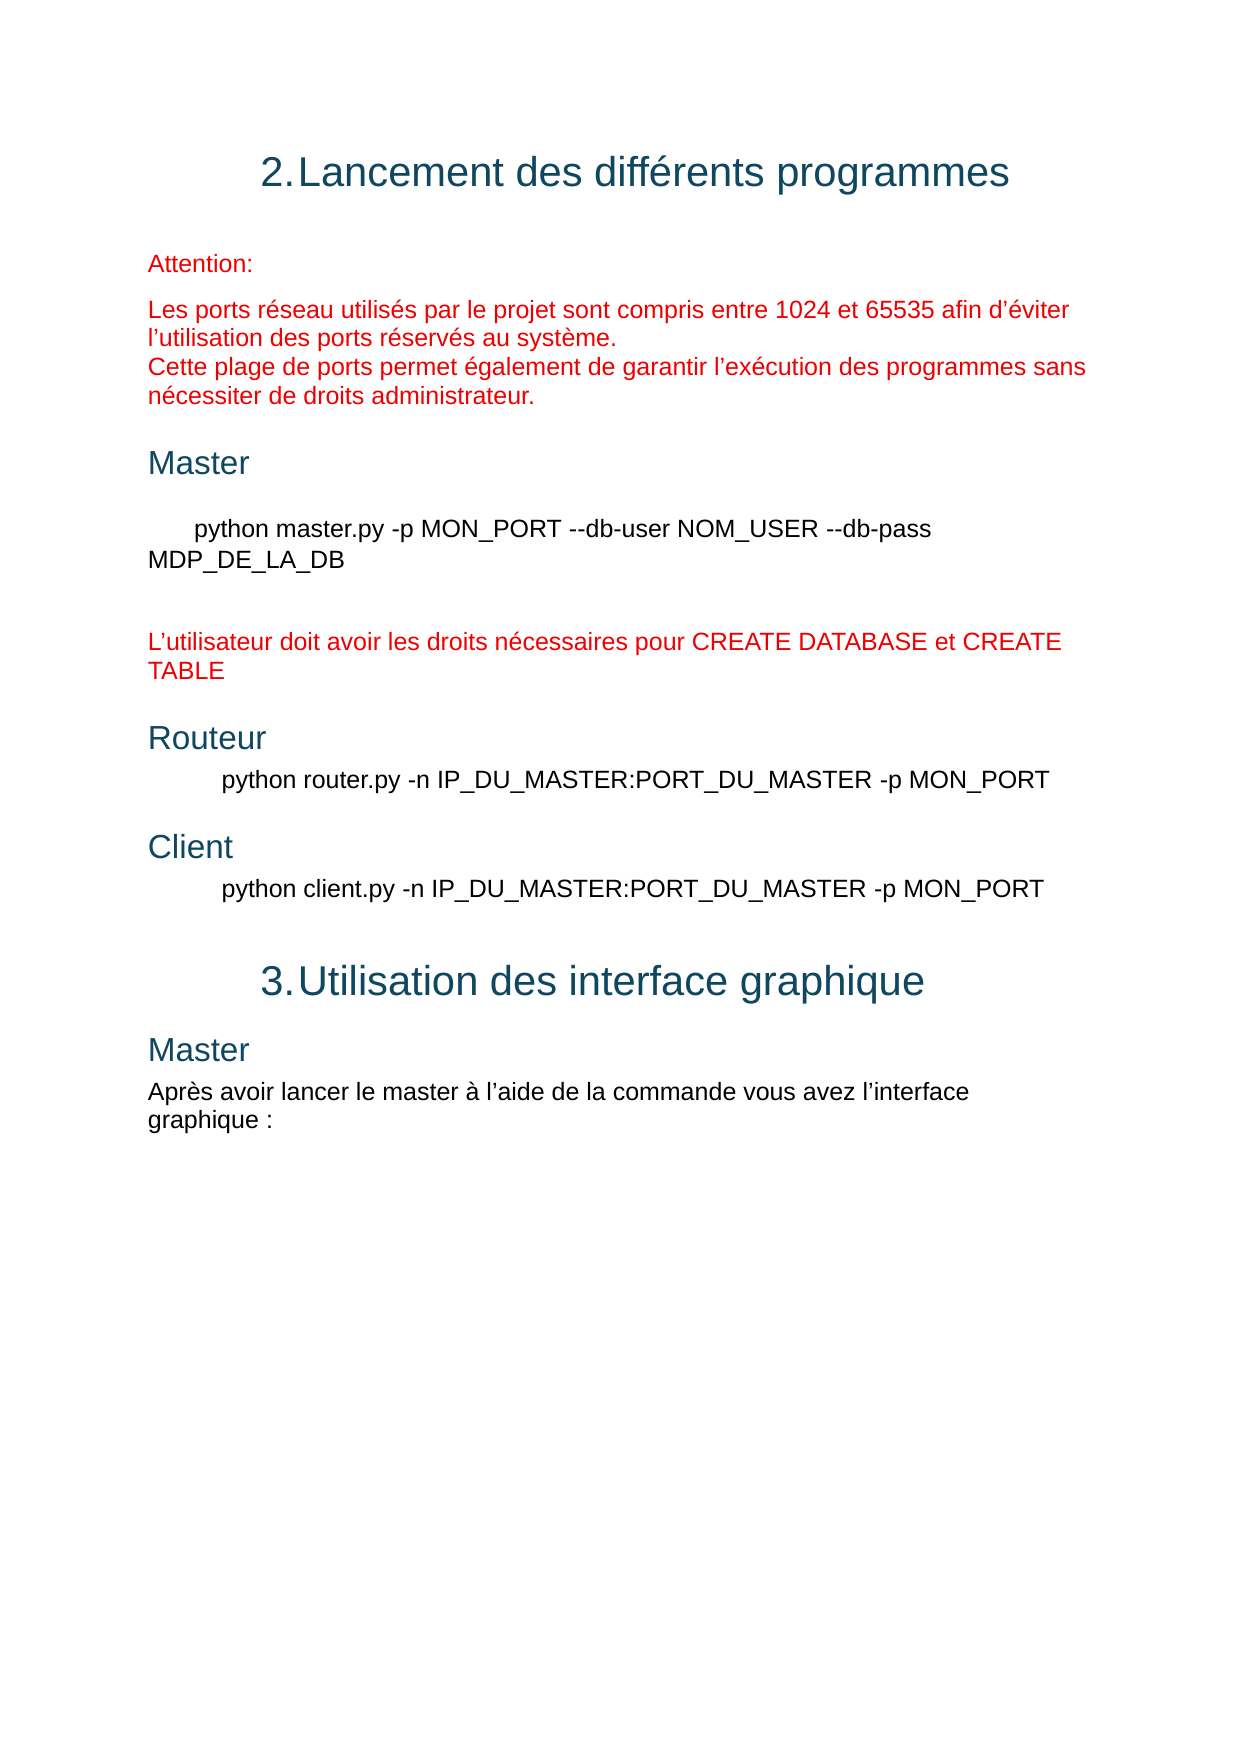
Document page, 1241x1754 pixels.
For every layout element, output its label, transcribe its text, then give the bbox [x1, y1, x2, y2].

text Les ports réseau utilisés par le projet sont compris entre 1024 et 65535 afin d’éviter l’utilisation des ports réservés au système. Cette plage de ports permet également de garantir l’exécution des programmes sans nécessiter de droits administrateur. [148, 295, 1093, 410]
subtitle Routeur [148, 718, 1093, 757]
subtitle Master [148, 1030, 1093, 1068]
text Attention: [148, 249, 1093, 278]
subtitle Client [148, 827, 1093, 866]
text python client.py -n IP_DU_MASTER:PORT_DU_MASTER -p MON_PORT [148, 874, 1093, 903]
subtitle Master [148, 443, 1093, 481]
subtitle python master.py -p MON_PORT --db-user NOM_USER --db-pass MDP_DE_LA_DB [148, 506, 1093, 574]
text L’utilisateur doit avoir les droits nécessaires pour CREATE DATABASE et CREATE TABLE [148, 627, 1093, 685]
list Lancement des différents programmes [260, 148, 1093, 196]
text Après avoir lancer le master à l’aide de la commande vous avez l’interface graphique : [148, 1076, 1093, 1134]
list Utilisation des interface graphique [260, 957, 1093, 1005]
text python router.py -n IP_DU_MASTER:PORT_DU_MASTER -p MON_PORT [148, 765, 1093, 794]
